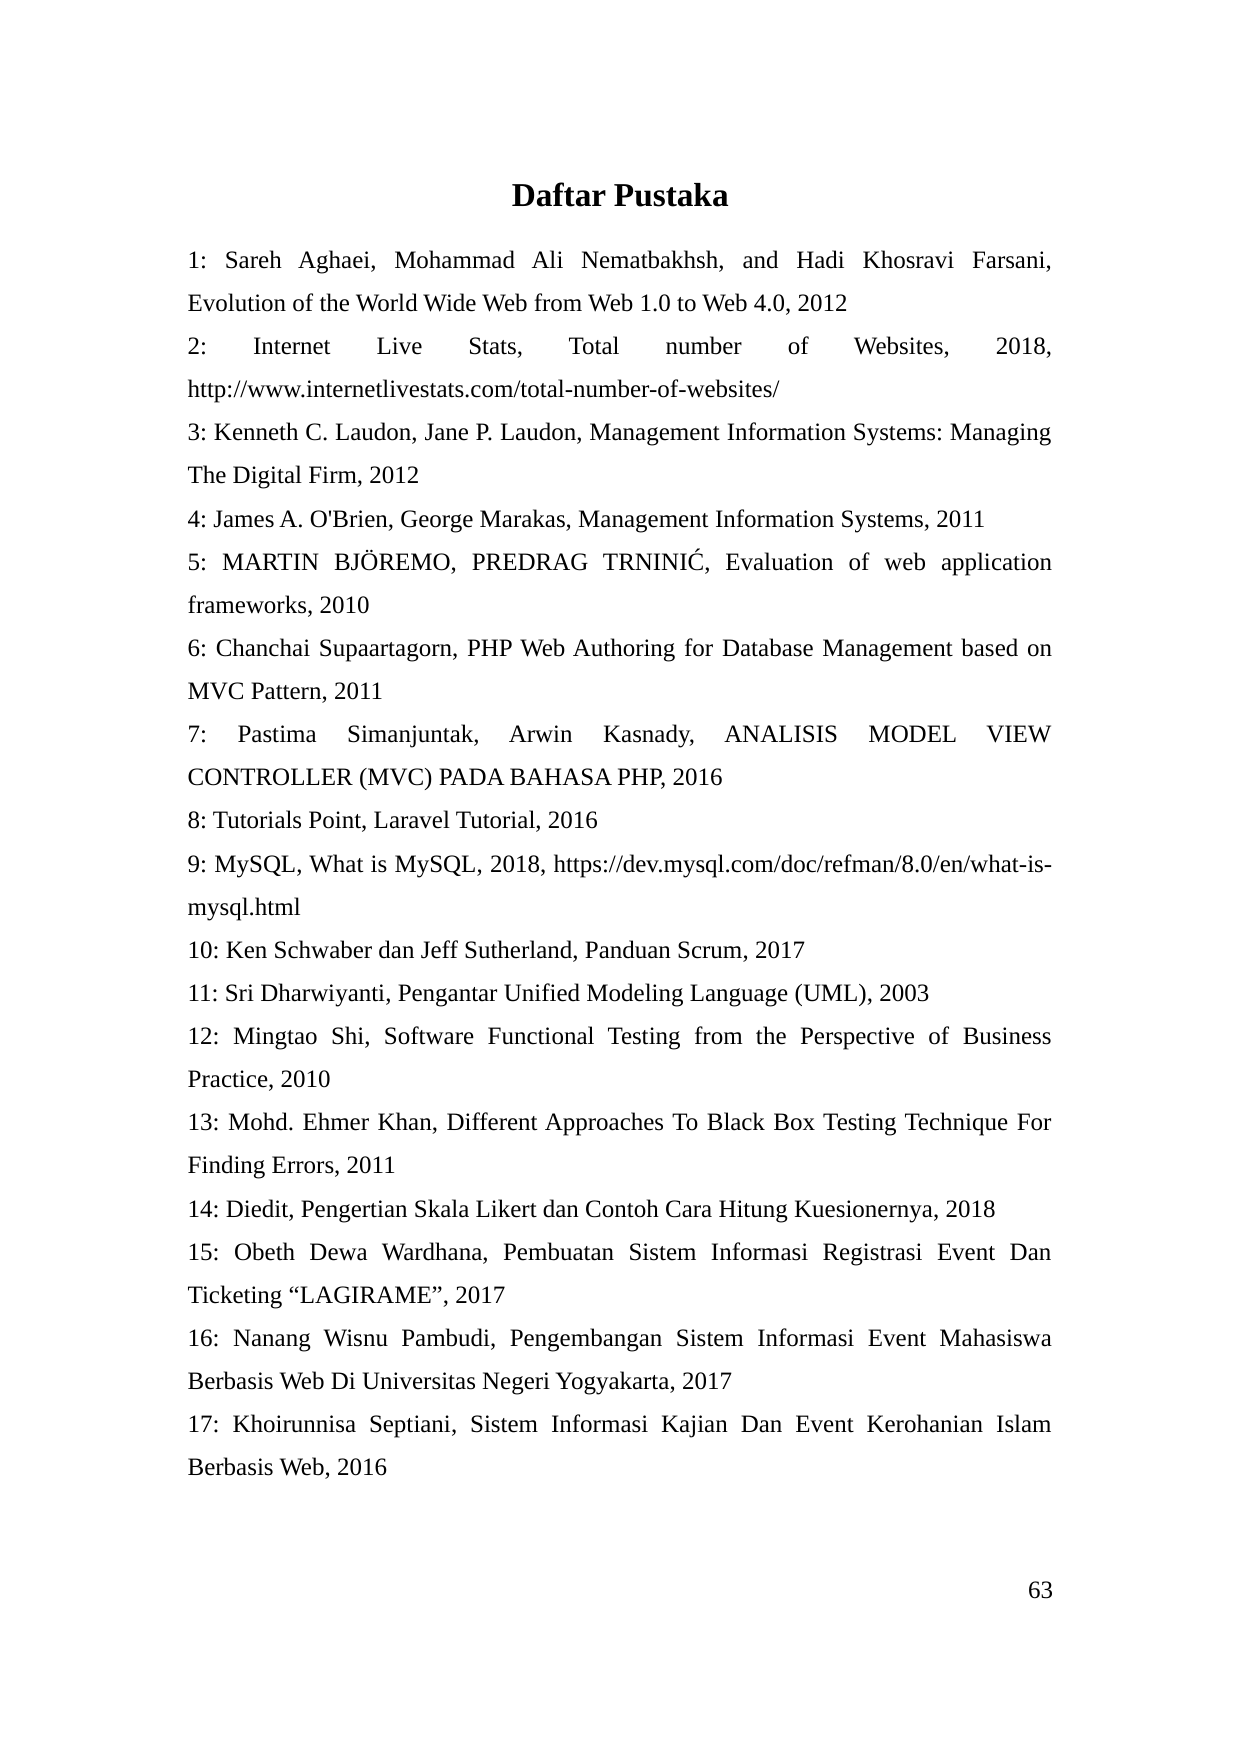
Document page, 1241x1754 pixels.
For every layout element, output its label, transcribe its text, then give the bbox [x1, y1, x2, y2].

text 9: MySQL, What is MySQL, 2018, https://dev.mysql.com/doc/refman/8.0/en/what-is-mysql.html [187, 849, 1053, 921]
text 13: Mohd. Ehmer Khan, Different Approaches To Black Box Testing Technique For Finding Errors, 2011 [187, 1107, 1053, 1179]
text 8: Tutorials Point, Laravel Tutorial, 2016 [187, 806, 1053, 834]
text 3: Kenneth C. Laudon, Jane P. Laudon, Management Information Systems: Managing The Digital Firm, 2012 [187, 417, 1053, 489]
subtitle Daftar Pustaka [187, 175, 1053, 213]
text 10: Ken Schwaber dan Jeff Sutherland, Panduan Scrum, 2017 [187, 935, 1053, 964]
text 11: Sri Dharwiyanti, Pengantar Unified Modeling Language (UML), 2003 [187, 978, 1053, 1007]
text 7: Pastima Simanjuntak, Arwin Kasnady, ANALISIS MODEL VIEW CONTROLLER (MVC) PADA BAHASA PHP, 2016 [187, 719, 1053, 791]
text 5: MARTIN BJÖREMO, PREDRAG TRNINIĆ, Evaluation of web application frameworks, 2010 [187, 547, 1053, 619]
text 1: Sareh Aghaei, Mohammad Ali Nematbakhsh, and Hadi Khosravi Farsani, Evolution of the World Wide Web from Web 1.0 to Web 4.0, 2012 [187, 245, 1053, 317]
text 12: Mingtao Shi, Software Functional Testing from the Perspective of Business Practice, 2010 [187, 1021, 1053, 1093]
text 15: Obeth Dewa Wardhana, Pembuatan Sistem Informasi Registrasi Event Dan Ticketing “LAGIRAME”, 2017 [187, 1237, 1053, 1309]
text 2: Internet Live Stats, Total number of Websites, 2018, http://www.internetlivestats.com/total-number-of-websites/ [187, 331, 1053, 403]
text 17: Khoirunnisa Septiani, Sistem Informasi Kajian Dan Event Kerohanian Islam Berbasis Web, 2016 [187, 1409, 1053, 1481]
text 6: Chanchai Supaartagorn, PHP Web Authoring for Database Management based on MVC Pattern, 2011 [187, 633, 1053, 705]
text 16: Nanang Wisnu Pambudi, Pengembangan Sistem Informasi Event Mahasiswa Berbasis Web Di Universitas Negeri Yogyakarta, 2017 [187, 1323, 1053, 1395]
text 4: James A. O'Brien, George Marakas, Management Information Systems, 2011 [187, 504, 1053, 532]
text 14: Diedit, Pengertian Skala Likert dan Contoh Cara Hitung Kuesionernya, 2018 [187, 1194, 1053, 1222]
